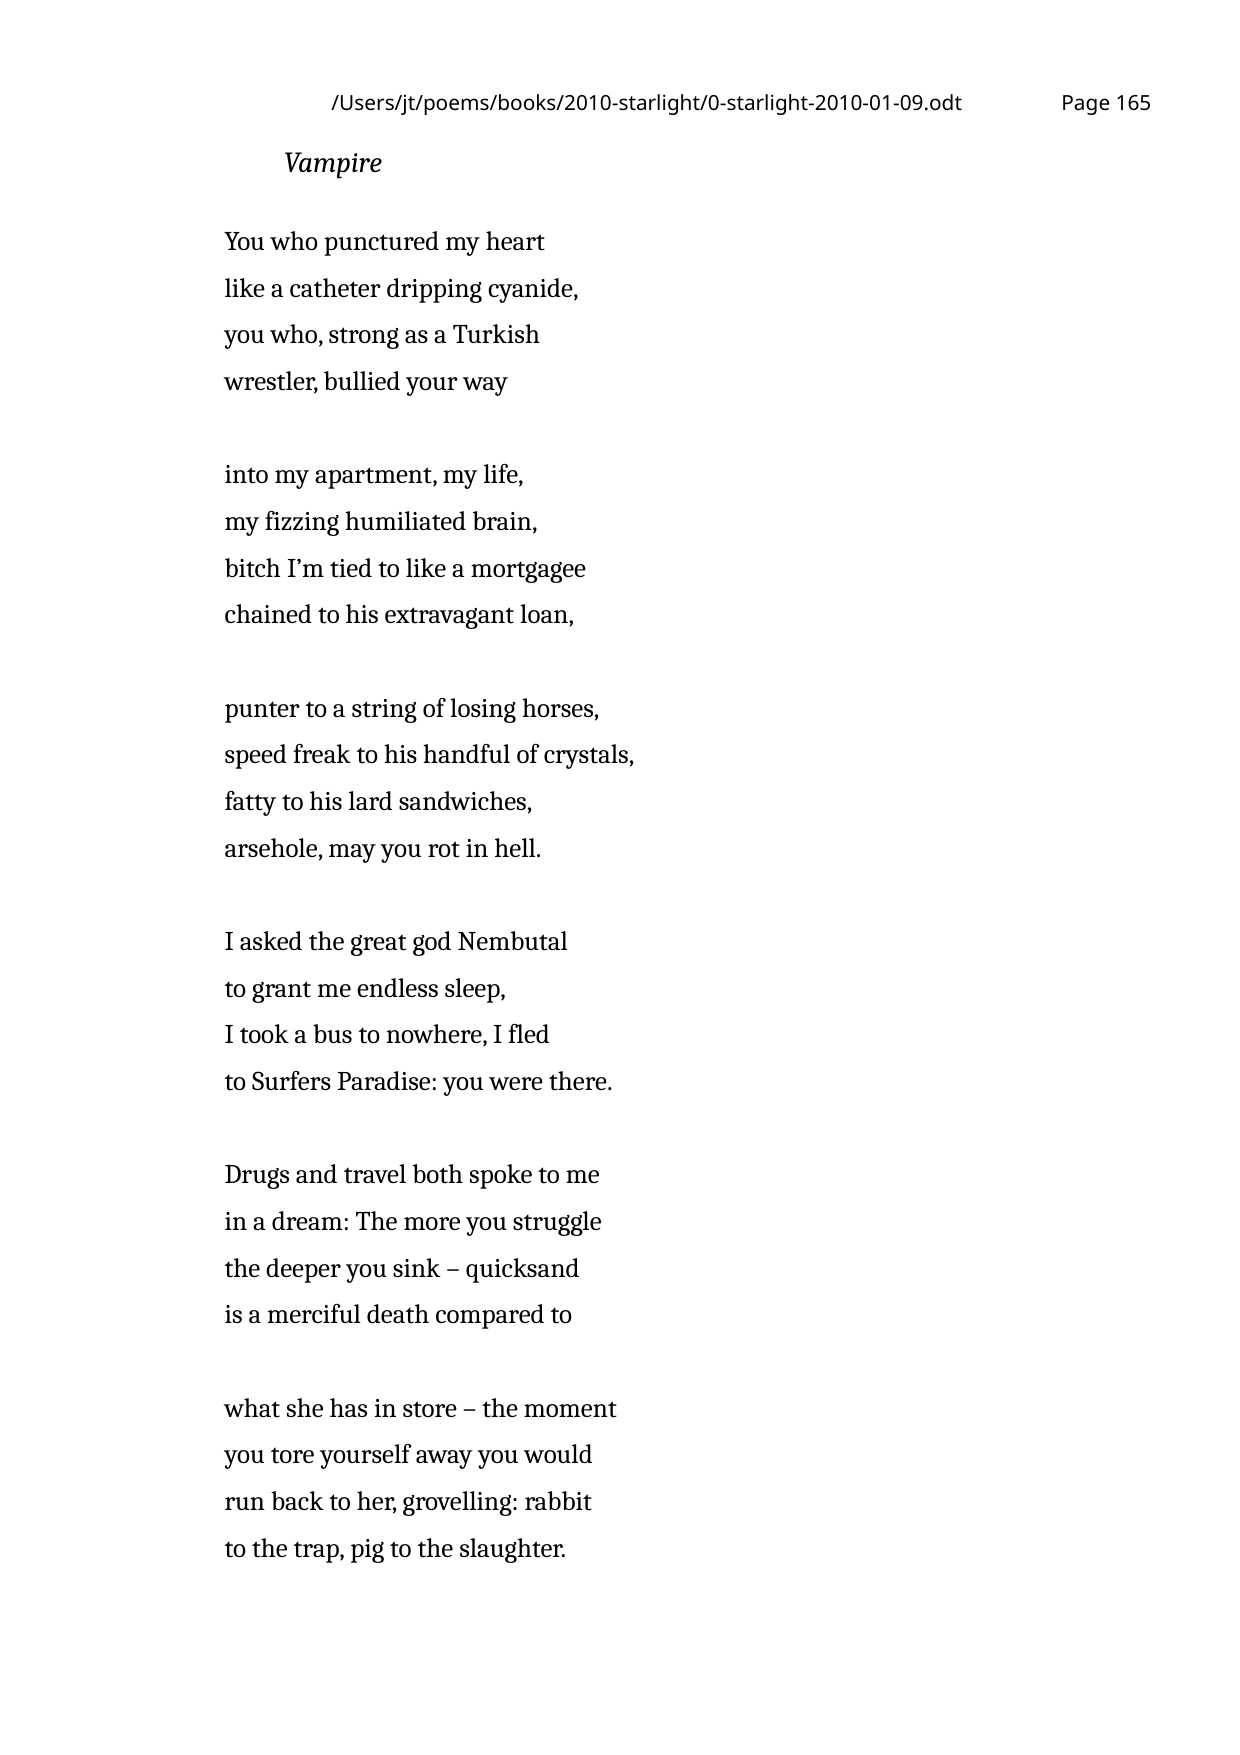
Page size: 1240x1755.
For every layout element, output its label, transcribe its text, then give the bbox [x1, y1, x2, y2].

text bitch I’m tied to like a mortgagee [224, 553, 1151, 584]
text to Surfers Paradise: you were there. [224, 1066, 1151, 1097]
text to grant me endless sleep, [224, 973, 1151, 1004]
title Vampire [283, 146, 1062, 180]
text chained to his extravagant loan, [224, 599, 1151, 631]
text the deeper you sink – quicksand [224, 1253, 1151, 1284]
text in a dream: The more you struggle [224, 1206, 1151, 1237]
text I asked the great god Nembutal [224, 926, 1151, 957]
text wrestler, bullied your way [224, 366, 1151, 397]
text You who punctured my heart [224, 226, 1151, 257]
text Drugs and travel both spoke to me [224, 1159, 1151, 1191]
text is a merciful death compared to [224, 1299, 1151, 1331]
text my fizzing humiliated brain, [224, 506, 1151, 537]
text I took a bus to nowhere, I fled [224, 1019, 1151, 1051]
text punter to a string of losing horses, [224, 693, 1151, 724]
text to the trap, pig to the slaughter. [224, 1533, 1151, 1564]
text like a catheter dripping cyanide, [224, 273, 1151, 304]
text arsehole, may you rot in hell. [224, 833, 1151, 864]
text you who, strong as a Turkish [224, 319, 1151, 351]
text into my apartment, my life, [224, 459, 1151, 491]
text you tore yourself away you would [224, 1439, 1151, 1471]
text run back to her, grovelling: rabbit [224, 1486, 1151, 1517]
text fatty to his lard sandwiches, [224, 786, 1151, 817]
text speed freak to his handful of crystals, [224, 739, 1151, 771]
text what she has in store – the moment [224, 1393, 1151, 1424]
